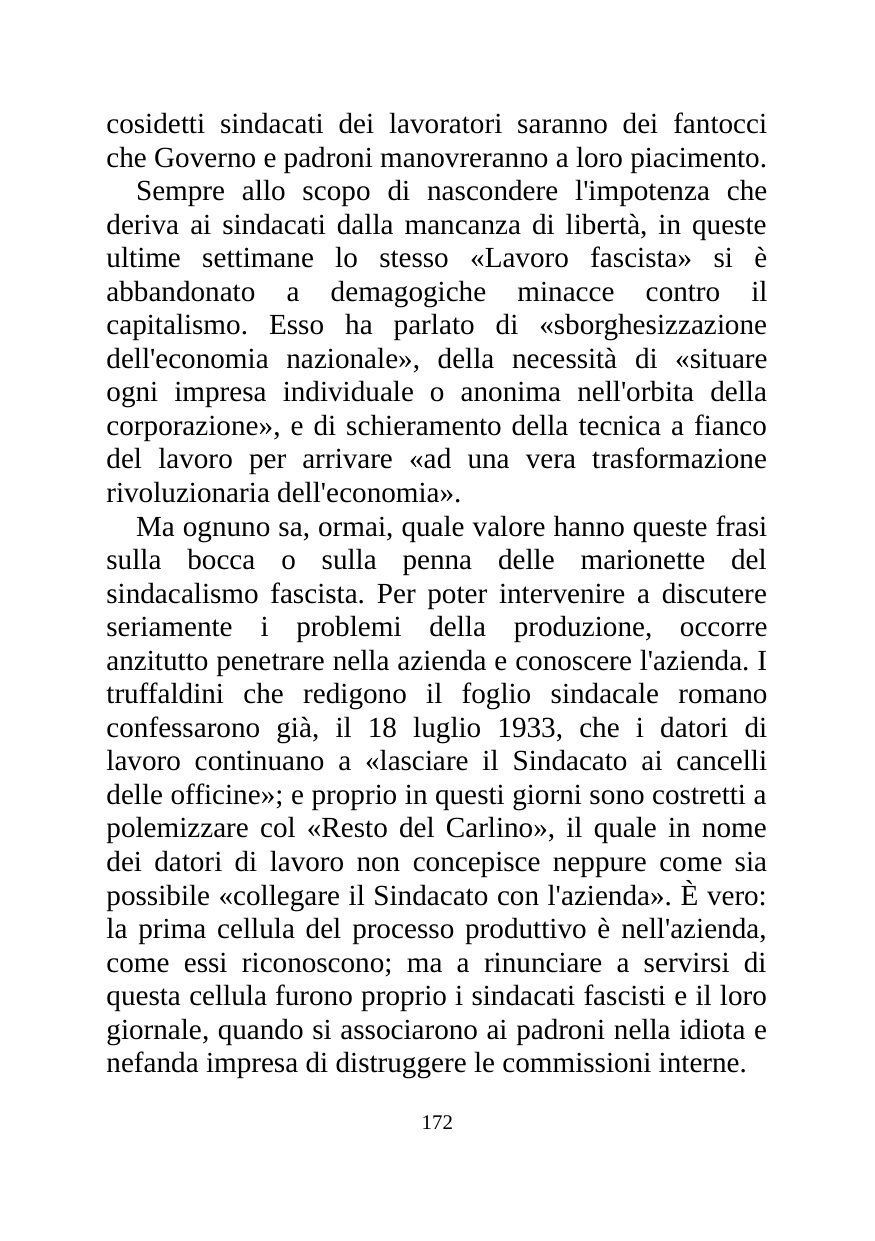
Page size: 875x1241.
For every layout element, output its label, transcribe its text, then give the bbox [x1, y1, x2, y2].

text Sempre allo scopo di nascondere l'impotenza che deriva ai sindacati dalla mancanza di libertà, in queste ultime settimane lo stesso «Lavoro fascista» si è abbandonato a demagogiche minacce contro il capitalismo. Esso ha parlato di «sborghesizzazione dell'economia nazionale», della necessità di «situare ogni impresa individuale o anonima nell'orbita della corporazione», e di schieramento della tecnica a fianco del lavoro per arrivare «ad una vera trasformazione rivoluzionaria dell'economia». [106, 173, 768, 509]
text cosidetti sindacati dei lavoratori saranno dei fantocci che Governo e padroni manovreranno a loro piacimento. [106, 106, 768, 173]
text Ma ognuno sa, ormai, quale valore hanno queste frasi sulla bocca o sulla penna delle marionette del sindacalismo fascista. Per poter intervenire a discutere seriamente i problemi della produzione, occorre anzitutto penetrare nella azienda e conoscere l'azienda. I truffaldini che redigono il foglio sindacale romano confessarono già, il 18 luglio 1933, che i datori di lavoro continuano a «lasciare il Sindacato ai cancelli delle officine»; e proprio in questi giorni sono costretti a polemizzare col «Resto del Carlino», il quale in nome dei datori di lavoro non concepisce neppure come sia possibile «collegare il Sindacato con l'azienda». È vero: la prima cellula del processo produttivo è nell'azienda, come essi riconoscono; ma a rinunciare a servirsi di questa cellula furono proprio i sindacati fascisti e il loro giornale, quando si associarono ai padroni nella idiota e nefanda impresa di distruggere le commissioni interne. [106, 509, 768, 1079]
